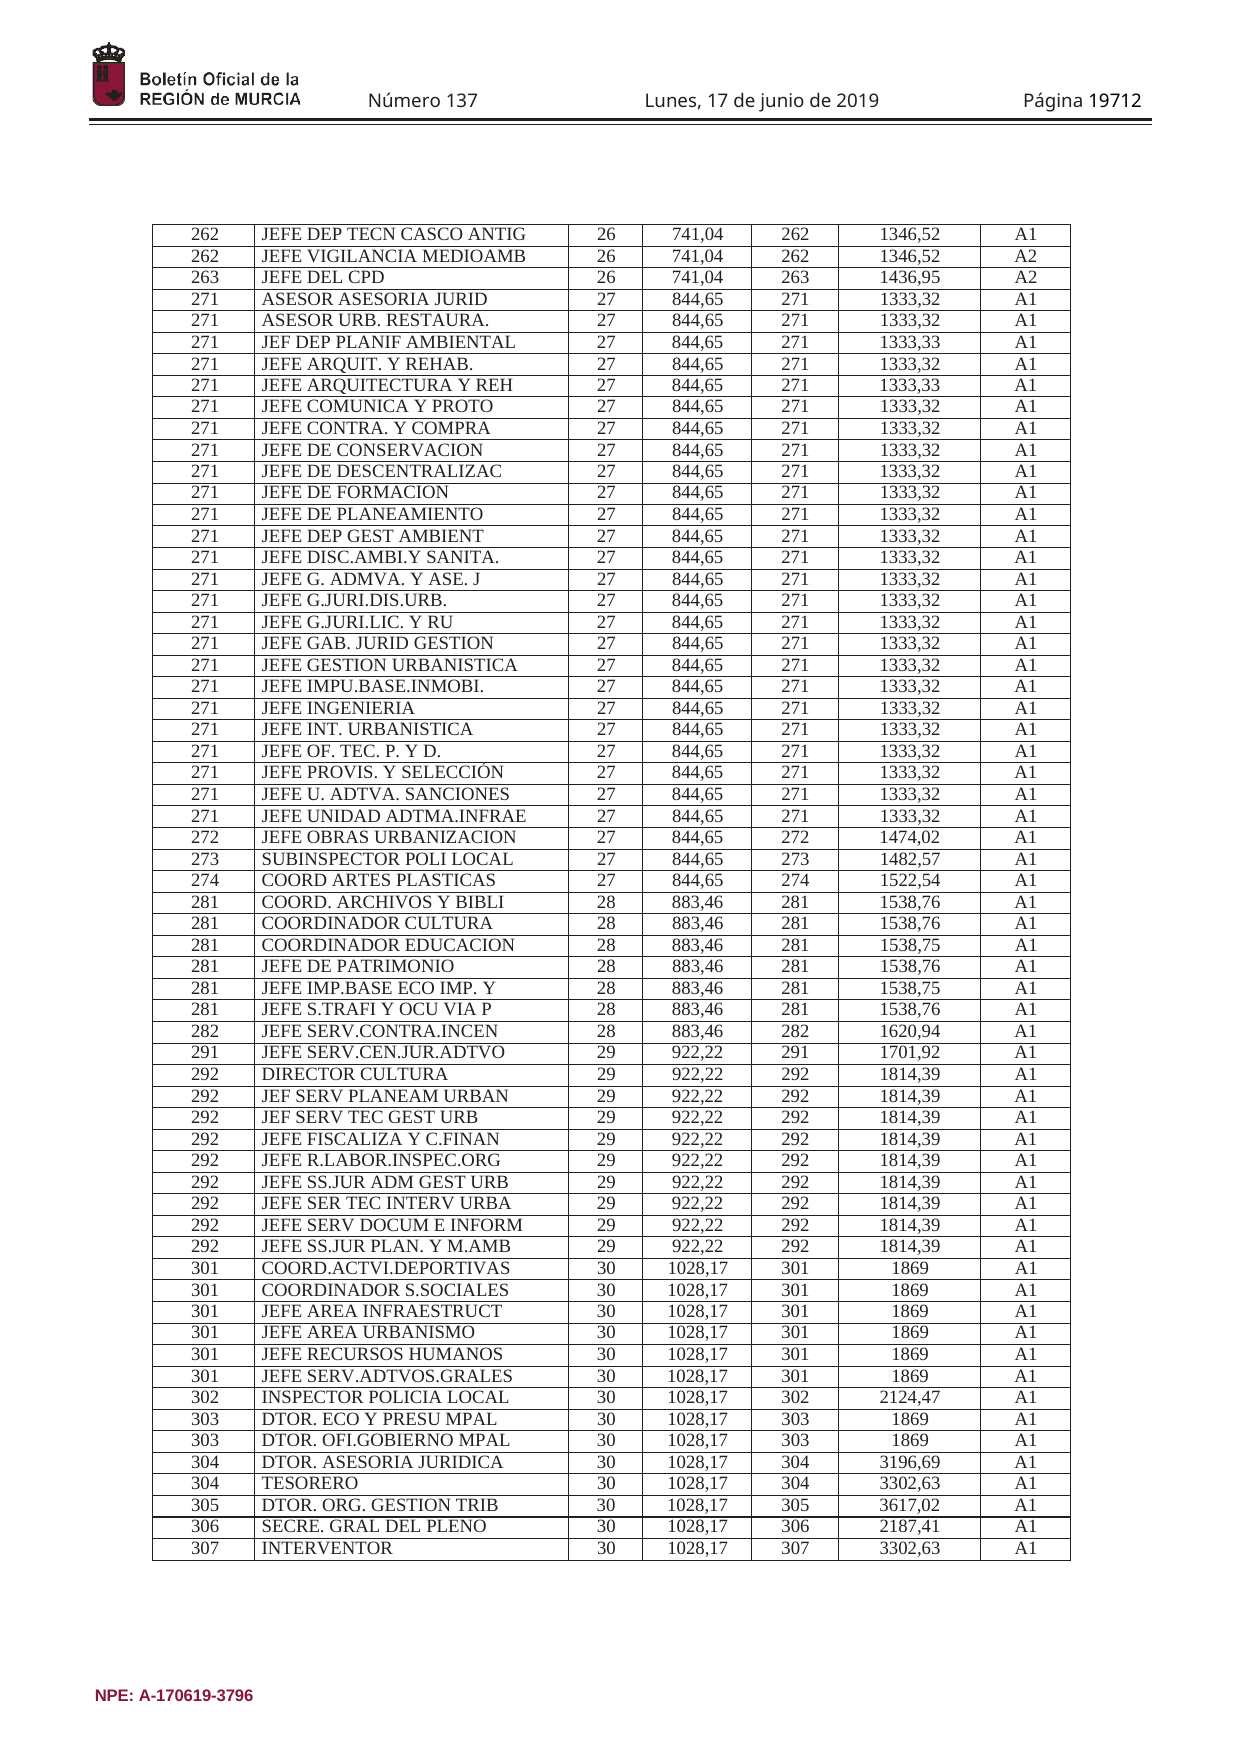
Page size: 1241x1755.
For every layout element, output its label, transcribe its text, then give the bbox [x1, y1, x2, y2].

table_cell 844,65 [643, 785, 751, 805]
table_cell 29 [569, 1044, 642, 1064]
table_cell JEFE AREA URBANISMO [255, 1324, 568, 1344]
table_cell 1333,32 [839, 484, 980, 504]
table_cell 271 [752, 677, 838, 698]
table_cell 1333,33 [839, 333, 980, 353]
table_cell 271 [153, 548, 254, 568]
table_cell JEF SERV TEC GEST URB [255, 1108, 568, 1128]
table_cell 3302,63 [839, 1539, 980, 1559]
table_cell 271 [752, 656, 838, 676]
table_cell 30 [569, 1410, 642, 1430]
table_cell 28 [569, 1000, 642, 1021]
table_cell 303 [153, 1431, 254, 1452]
table_cell 1028,17 [643, 1496, 751, 1516]
table_cell 1538,75 [839, 979, 980, 999]
table_cell 271 [153, 806, 254, 827]
table_cell 301 [153, 1345, 254, 1366]
table_cell JEFE R.LABOR.INSPEC.ORG [255, 1151, 568, 1172]
table_cell 844,65 [643, 742, 751, 762]
table_cell 301 [752, 1280, 838, 1301]
table_cell 271 [153, 634, 254, 654]
table_cell 27 [569, 591, 642, 612]
table_cell 1028,17 [643, 1388, 751, 1409]
table_cell A1 [981, 1259, 1070, 1279]
table_cell 1814,39 [839, 1130, 980, 1150]
table_cell A1 [981, 484, 1070, 504]
table_cell 305 [752, 1496, 838, 1516]
table_cell JEFE INGENIERIA [255, 699, 568, 719]
table_cell 1333,32 [839, 548, 980, 568]
table_cell JEFE SERV DOCUM E INFORM [255, 1216, 568, 1236]
table_cell 30 [569, 1302, 642, 1322]
table_cell 922,22 [643, 1130, 751, 1150]
table_cell 922,22 [643, 1044, 751, 1064]
table_cell A1 [981, 1000, 1070, 1021]
table_cell 291 [153, 1044, 254, 1064]
table_cell 292 [153, 1151, 254, 1172]
table_cell 1333,32 [839, 634, 980, 654]
table_cell 30 [569, 1496, 642, 1516]
table_cell 1028,17 [643, 1280, 751, 1301]
table_cell 272 [752, 828, 838, 848]
table_cell 271 [153, 440, 254, 461]
table_cell JEFE ARQUITECTURA Y REH [255, 376, 568, 396]
table_cell 271 [752, 548, 838, 568]
table_cell 30 [569, 1539, 642, 1559]
table_cell 1333,32 [839, 742, 980, 762]
table_cell 844,65 [643, 806, 751, 827]
table_cell A1 [981, 893, 1070, 913]
table_cell 304 [153, 1453, 254, 1473]
table_cell 304 [153, 1474, 254, 1495]
table_cell 883,46 [643, 979, 751, 999]
table_cell 27 [569, 634, 642, 654]
table_cell 1869 [839, 1431, 980, 1452]
table_cell 27 [569, 311, 642, 332]
table_cell 30 [569, 1474, 642, 1495]
table_cell 271 [752, 376, 838, 396]
table_cell JEFE SERV.ADTVOS.GRALES [255, 1367, 568, 1387]
table_cell A1 [981, 1431, 1070, 1452]
table_cell 844,65 [643, 548, 751, 568]
table_cell 307 [752, 1539, 838, 1559]
table_cell 271 [752, 354, 838, 375]
table_cell 271 [153, 763, 254, 784]
table_cell 1333,32 [839, 526, 980, 547]
table_cell JEFE IMPU.BASE.INMOBI. [255, 677, 568, 698]
table_cell SUBINSPECTOR POLI LOCAL [255, 850, 568, 870]
table_cell A1 [981, 1044, 1070, 1064]
table_cell A1 [981, 526, 1070, 547]
table_cell A1 [981, 957, 1070, 978]
table_cell 305 [153, 1496, 254, 1516]
table_cell DTOR. OFI.GOBIERNO MPAL [255, 1431, 568, 1452]
table_cell 262 [153, 247, 254, 267]
table_cell 27 [569, 613, 642, 633]
table_cell 1814,39 [839, 1216, 980, 1236]
table_cell JEFE SERV.CONTRA.INCEN [255, 1022, 568, 1042]
table_cell 1538,76 [839, 914, 980, 935]
table_cell 292 [752, 1216, 838, 1236]
table_cell JEFE OF. TEC. P. Y D. [255, 742, 568, 762]
table_cell A1 [981, 548, 1070, 568]
table_cell 883,46 [643, 893, 751, 913]
table_cell 883,46 [643, 1022, 751, 1042]
table_cell 281 [752, 1000, 838, 1021]
table_cell 271 [752, 634, 838, 654]
table_cell A1 [981, 1302, 1070, 1322]
table_cell ASESOR URB. RESTAURA. [255, 311, 568, 332]
table_cell 271 [153, 742, 254, 762]
table_cell 1028,17 [643, 1367, 751, 1387]
table_cell 271 [752, 763, 838, 784]
table_cell 27 [569, 742, 642, 762]
table_cell 29 [569, 1130, 642, 1150]
table_cell 1538,76 [839, 957, 980, 978]
table_cell JEFE S.TRAFI Y OCU VIA P [255, 1000, 568, 1021]
table_cell 1333,32 [839, 763, 980, 784]
table_cell 26 [569, 247, 642, 267]
table_cell 1333,32 [839, 397, 980, 418]
table_cell 271 [752, 526, 838, 547]
table_cell 28 [569, 979, 642, 999]
table_cell 301 [752, 1367, 838, 1387]
table_cell 1028,17 [643, 1345, 751, 1366]
table_cell 274 [153, 871, 254, 892]
table_cell 844,65 [643, 440, 751, 461]
table_cell JEFE G.JURI.DIS.URB. [255, 591, 568, 612]
table_cell A1 [981, 1108, 1070, 1128]
table_cell JEFE SS.JUR ADM GEST URB [255, 1173, 568, 1193]
table_cell 271 [752, 591, 838, 612]
table_cell A1 [981, 1453, 1070, 1473]
table_cell 271 [752, 720, 838, 741]
table_cell 271 [752, 311, 838, 332]
table_cell 1028,17 [643, 1474, 751, 1495]
table_cell A1 [981, 1237, 1070, 1258]
table_cell 292 [153, 1130, 254, 1150]
table_cell INSPECTOR POLICIA LOCAL [255, 1388, 568, 1409]
table_cell 883,46 [643, 936, 751, 956]
table_cell 271 [752, 806, 838, 827]
table_cell 1333,32 [839, 354, 980, 375]
table_cell 1701,92 [839, 1044, 980, 1064]
table_cell 281 [153, 957, 254, 978]
table_cell 29 [569, 1194, 642, 1215]
table_cell JEFE FISCALIZA Y C.FINAN [255, 1130, 568, 1150]
table_cell COORD. ARCHIVOS Y BIBLI [255, 893, 568, 913]
table_cell 301 [752, 1324, 838, 1344]
table_cell A1 [981, 936, 1070, 956]
table_header 1346,52 [839, 225, 980, 246]
table_cell JEF SERV PLANEAM URBAN [255, 1087, 568, 1107]
table_cell 27 [569, 570, 642, 590]
table_cell 292 [153, 1065, 254, 1086]
table_cell 1814,39 [839, 1194, 980, 1215]
table_cell 271 [153, 354, 254, 375]
table_cell 30 [569, 1280, 642, 1301]
table_cell 1814,39 [839, 1065, 980, 1086]
table_cell A1 [981, 1324, 1070, 1344]
table_cell A1 [981, 785, 1070, 805]
table_cell 883,46 [643, 914, 751, 935]
table_cell 27 [569, 871, 642, 892]
table_cell JEFE COMUNICA Y PROTO [255, 397, 568, 418]
table_cell A1 [981, 1216, 1070, 1236]
table_cell A1 [981, 763, 1070, 784]
table_cell 27 [569, 850, 642, 870]
table_cell 30 [569, 1324, 642, 1344]
table_cell 281 [752, 979, 838, 999]
table_cell JEFE INT. URBANISTICA [255, 720, 568, 741]
table_cell 1333,32 [839, 462, 980, 482]
table_cell DTOR. ORG. GESTION TRIB [255, 1496, 568, 1516]
table_cell 1620,94 [839, 1022, 980, 1042]
table_cell JEFE ARQUIT. Y REHAB. [255, 354, 568, 375]
table_cell 844,65 [643, 419, 751, 439]
table_cell A1 [981, 677, 1070, 698]
table_cell 2124,47 [839, 1388, 980, 1409]
table_cell A1 [981, 806, 1070, 827]
table_header 262 [752, 225, 838, 246]
table_cell 844,65 [643, 677, 751, 698]
table_cell JEFE RECURSOS HUMANOS [255, 1345, 568, 1366]
table_cell A1 [981, 828, 1070, 848]
table_cell COORD.ACTVI.DEPORTIVAS [255, 1259, 568, 1279]
table_cell 1814,39 [839, 1173, 980, 1193]
table_cell 30 [569, 1345, 642, 1366]
table_cell A1 [981, 1388, 1070, 1409]
table_cell 282 [752, 1022, 838, 1042]
table_cell 1333,32 [839, 419, 980, 439]
table_cell 306 [153, 1518, 254, 1538]
table_cell 271 [153, 397, 254, 418]
table_cell 1028,17 [643, 1302, 751, 1322]
table_cell 1333,32 [839, 505, 980, 525]
table_cell A1 [981, 397, 1070, 418]
table_cell 1346,52 [839, 247, 980, 267]
table_cell 922,22 [643, 1151, 751, 1172]
table_cell 30 [569, 1518, 642, 1538]
table_cell 844,65 [643, 505, 751, 525]
table_cell 271 [752, 290, 838, 310]
table_cell INTERVENTOR [255, 1539, 568, 1559]
table_cell 271 [153, 785, 254, 805]
table_cell 1333,32 [839, 290, 980, 310]
table_cell 281 [153, 914, 254, 935]
table_cell 272 [153, 828, 254, 848]
table_cell A1 [981, 742, 1070, 762]
table_cell 1436,95 [839, 268, 980, 289]
table_cell JEFE DEL CPD [255, 268, 568, 289]
table_cell JEFE AREA INFRAESTRUCT [255, 1302, 568, 1322]
table_cell 1333,32 [839, 785, 980, 805]
table_cell 844,65 [643, 354, 751, 375]
table_cell 1028,17 [643, 1453, 751, 1473]
table_cell JEFE VIGILANCIA MEDIOAMB [255, 247, 568, 267]
table_cell 1869 [839, 1259, 980, 1279]
table_cell 844,65 [643, 613, 751, 633]
table_cell 301 [153, 1302, 254, 1322]
table_cell 1869 [839, 1345, 980, 1366]
table_cell 30 [569, 1431, 642, 1452]
table_cell 27 [569, 699, 642, 719]
table_cell 1814,39 [839, 1087, 980, 1107]
table_cell COORDINADOR CULTURA [255, 914, 568, 935]
table_cell JEFE SS.JUR PLAN. Y M.AMB [255, 1237, 568, 1258]
table_cell JEFE CONTRA. Y COMPRA [255, 419, 568, 439]
table_cell 292 [752, 1108, 838, 1128]
table_cell 301 [153, 1280, 254, 1301]
table_cell 844,65 [643, 526, 751, 547]
table_cell A1 [981, 1194, 1070, 1215]
table_cell 30 [569, 1453, 642, 1473]
table_cell A1 [981, 440, 1070, 461]
table_cell 27 [569, 484, 642, 504]
table_cell A1 [981, 311, 1070, 332]
table_cell 27 [569, 354, 642, 375]
table_cell 27 [569, 397, 642, 418]
table_cell A1 [981, 505, 1070, 525]
table_cell 27 [569, 505, 642, 525]
table_cell 292 [752, 1237, 838, 1258]
table_cell 301 [752, 1302, 838, 1322]
table_cell 28 [569, 957, 642, 978]
table_cell 303 [752, 1431, 838, 1452]
table_header 26 [569, 225, 642, 246]
table_cell 844,65 [643, 720, 751, 741]
table_cell 303 [752, 1410, 838, 1430]
table_cell A1 [981, 1065, 1070, 1086]
table_cell 741,04 [643, 268, 751, 289]
table_cell 281 [752, 914, 838, 935]
table_cell 1333,32 [839, 720, 980, 741]
table_cell JEFE DE DESCENTRALIZAC [255, 462, 568, 482]
table_cell 844,65 [643, 484, 751, 504]
table_cell 3302,63 [839, 1474, 980, 1495]
table_cell A1 [981, 570, 1070, 590]
table_cell JEFE SERV.CEN.JUR.ADTVO [255, 1044, 568, 1064]
table_cell A1 [981, 656, 1070, 676]
table_cell 28 [569, 936, 642, 956]
table_cell A1 [981, 1130, 1070, 1150]
table_cell 29 [569, 1237, 642, 1258]
table_cell A1 [981, 1022, 1070, 1042]
table_cell 1522,54 [839, 871, 980, 892]
table_cell 844,65 [643, 376, 751, 396]
table_cell 271 [153, 290, 254, 310]
table_cell A1 [981, 914, 1070, 935]
table_cell 883,46 [643, 1000, 751, 1021]
table_cell 844,65 [643, 290, 751, 310]
table_cell 29 [569, 1087, 642, 1107]
table_cell 1869 [839, 1367, 980, 1387]
table_cell A1 [981, 871, 1070, 892]
table_header A1 [981, 225, 1070, 246]
table_cell 883,46 [643, 957, 751, 978]
table_cell 844,65 [643, 462, 751, 482]
table_cell 922,22 [643, 1108, 751, 1128]
table_cell 844,65 [643, 397, 751, 418]
table_cell 1538,75 [839, 936, 980, 956]
table_cell 30 [569, 1259, 642, 1279]
table_cell 1333,32 [839, 591, 980, 612]
table_cell COORDINADOR S.SOCIALES [255, 1280, 568, 1301]
table_cell A1 [981, 979, 1070, 999]
table_cell 281 [752, 893, 838, 913]
table_cell JEFE OBRAS URBANIZACION [255, 828, 568, 848]
table_cell 844,65 [643, 311, 751, 332]
table_cell 27 [569, 419, 642, 439]
table_cell 301 [153, 1259, 254, 1279]
table_cell JEFE DE PLANEAMIENTO [255, 505, 568, 525]
table_cell JEFE PROVIS. Y SELECCIÓN [255, 763, 568, 784]
table_cell JEFE GAB. JURID GESTION [255, 634, 568, 654]
table_cell 28 [569, 1022, 642, 1042]
table_cell 922,22 [643, 1216, 751, 1236]
table_cell 292 [153, 1194, 254, 1215]
table_cell JEFE G.JURI.LIC. Y RU [255, 613, 568, 633]
table_cell JEFE G. ADMVA. Y ASE. J [255, 570, 568, 590]
table_cell A1 [981, 1087, 1070, 1107]
table_cell A1 [981, 1518, 1070, 1538]
table_cell 1028,17 [643, 1518, 751, 1538]
table_cell 28 [569, 893, 642, 913]
table_cell 262 [752, 247, 838, 267]
table_cell 922,22 [643, 1237, 751, 1258]
table_cell JEFE DE FORMACION [255, 484, 568, 504]
table_cell A1 [981, 634, 1070, 654]
table_cell 281 [153, 893, 254, 913]
table_cell 271 [153, 677, 254, 698]
table_cell SECRE. GRAL DEL PLENO [255, 1518, 568, 1538]
table_cell 27 [569, 828, 642, 848]
table_cell 1028,17 [643, 1539, 751, 1559]
table_cell 1538,76 [839, 1000, 980, 1021]
table_cell 1028,17 [643, 1410, 751, 1430]
table_cell 844,65 [643, 699, 751, 719]
table_cell 27 [569, 333, 642, 353]
table_cell 281 [752, 957, 838, 978]
table_cell 304 [752, 1474, 838, 1495]
table_cell 301 [153, 1367, 254, 1387]
table_cell 844,65 [643, 570, 751, 590]
table_cell 271 [153, 656, 254, 676]
table_cell A1 [981, 591, 1070, 612]
table_cell 292 [153, 1173, 254, 1193]
table_cell 292 [752, 1194, 838, 1215]
table_cell 292 [153, 1237, 254, 1258]
table_cell 271 [153, 570, 254, 590]
table_cell 844,65 [643, 763, 751, 784]
table_cell 3196,69 [839, 1453, 980, 1473]
table_cell JEFE DE PATRIMONIO [255, 957, 568, 978]
table_cell 271 [752, 333, 838, 353]
table_cell 29 [569, 1151, 642, 1172]
table_cell A1 [981, 613, 1070, 633]
table_cell 1333,32 [839, 613, 980, 633]
table_cell A1 [981, 1151, 1070, 1172]
table_cell 273 [153, 850, 254, 870]
table_cell 922,22 [643, 1194, 751, 1215]
table_cell A1 [981, 1474, 1070, 1495]
table_cell A1 [981, 419, 1070, 439]
table_cell 271 [153, 699, 254, 719]
table_cell 844,65 [643, 634, 751, 654]
table_cell DIRECTOR CULTURA [255, 1065, 568, 1086]
table_cell A1 [981, 462, 1070, 482]
table_cell 301 [752, 1345, 838, 1366]
table_cell 271 [153, 333, 254, 353]
table_cell 271 [752, 570, 838, 590]
table_cell 2187,41 [839, 1518, 980, 1538]
table_cell 292 [153, 1216, 254, 1236]
table_cell 274 [752, 871, 838, 892]
table_cell 29 [569, 1216, 642, 1236]
table_cell 29 [569, 1065, 642, 1086]
table_cell 1474,02 [839, 828, 980, 848]
table_cell A2 [981, 247, 1070, 267]
table_cell 271 [752, 699, 838, 719]
table_cell A1 [981, 1173, 1070, 1193]
table_cell 302 [752, 1388, 838, 1409]
table_cell JEFE SER TEC INTERV URBA [255, 1194, 568, 1215]
table_cell A1 [981, 1367, 1070, 1387]
table_cell JEF DEP PLANIF AMBIENTAL [255, 333, 568, 353]
table_cell 27 [569, 526, 642, 547]
table_cell 271 [153, 613, 254, 633]
table_cell 281 [153, 1000, 254, 1021]
table_cell 281 [153, 979, 254, 999]
table_cell 1869 [839, 1280, 980, 1301]
table_cell 292 [752, 1173, 838, 1193]
table_cell 271 [752, 440, 838, 461]
table_cell 271 [752, 613, 838, 633]
table_cell 1869 [839, 1302, 980, 1322]
table_cell 271 [153, 720, 254, 741]
table_cell 271 [153, 311, 254, 332]
table_cell 292 [752, 1151, 838, 1172]
table_cell 281 [153, 936, 254, 956]
table_cell 29 [569, 1108, 642, 1128]
table_cell 303 [153, 1410, 254, 1430]
table_header 262 [153, 225, 254, 246]
table_cell 292 [153, 1087, 254, 1107]
table_cell 292 [153, 1108, 254, 1128]
table_cell 271 [153, 462, 254, 482]
table_cell 27 [569, 440, 642, 461]
table_cell 271 [153, 591, 254, 612]
table_cell A1 [981, 1410, 1070, 1430]
table_cell 282 [153, 1022, 254, 1042]
table_cell 844,65 [643, 333, 751, 353]
table_cell 1028,17 [643, 1259, 751, 1279]
table_cell 271 [153, 484, 254, 504]
table_cell COORD ARTES PLASTICAS [255, 871, 568, 892]
table_cell 301 [752, 1259, 838, 1279]
table_cell 844,65 [643, 871, 751, 892]
table_cell JEFE U. ADTVA. SANCIONES [255, 785, 568, 805]
table_cell 1482,57 [839, 850, 980, 870]
table_cell 1333,32 [839, 311, 980, 332]
table_cell A1 [981, 290, 1070, 310]
table_cell 28 [569, 914, 642, 935]
table_cell 1869 [839, 1324, 980, 1344]
table_cell 271 [153, 376, 254, 396]
table_cell 922,22 [643, 1065, 751, 1086]
table_cell JEFE IMP.BASE ECO IMP. Y [255, 979, 568, 999]
table_cell JEFE GESTION URBANISTICA [255, 656, 568, 676]
table_cell A1 [981, 1539, 1070, 1559]
table_cell 1869 [839, 1410, 980, 1430]
table_cell 271 [752, 397, 838, 418]
table_cell ASESOR ASESORIA JURID [255, 290, 568, 310]
table_cell 27 [569, 548, 642, 568]
table_cell 271 [153, 505, 254, 525]
table_cell 263 [153, 268, 254, 289]
table_cell 271 [153, 526, 254, 547]
table_cell 1814,39 [839, 1108, 980, 1128]
table_cell 271 [752, 785, 838, 805]
table_header JEFE DEP TECN CASCO ANTIG [255, 225, 568, 246]
table_cell 292 [752, 1087, 838, 1107]
table_cell A2 [981, 268, 1070, 289]
table_cell DTOR. ASESORIA JURIDICA [255, 1453, 568, 1473]
table_cell A1 [981, 1280, 1070, 1301]
table_cell TESORERO [255, 1474, 568, 1495]
table_cell 1333,32 [839, 440, 980, 461]
table_cell 281 [752, 936, 838, 956]
table_cell 27 [569, 763, 642, 784]
table_cell 922,22 [643, 1087, 751, 1107]
table_cell 3617,02 [839, 1496, 980, 1516]
table_cell JEFE DISC.AMBI.Y SANITA. [255, 548, 568, 568]
table_cell A1 [981, 850, 1070, 870]
table_cell 301 [153, 1324, 254, 1344]
table_cell 304 [752, 1453, 838, 1473]
table_cell 1333,33 [839, 376, 980, 396]
table_cell 1538,76 [839, 893, 980, 913]
table_cell 27 [569, 806, 642, 827]
table_cell 263 [752, 268, 838, 289]
table_cell 30 [569, 1388, 642, 1409]
table_cell A1 [981, 376, 1070, 396]
table_cell 271 [153, 419, 254, 439]
table_cell 29 [569, 1173, 642, 1193]
table_cell 27 [569, 720, 642, 741]
table_cell A1 [981, 1345, 1070, 1366]
table_cell 306 [752, 1518, 838, 1538]
table_cell 1333,32 [839, 806, 980, 827]
table_cell 27 [569, 376, 642, 396]
table_cell 844,65 [643, 591, 751, 612]
table_cell JEFE UNIDAD ADTMA.INFRAE [255, 806, 568, 827]
table_cell 271 [752, 505, 838, 525]
table_cell 27 [569, 462, 642, 482]
table_cell 271 [752, 419, 838, 439]
table_cell 271 [752, 484, 838, 504]
table_cell 741,04 [643, 247, 751, 267]
table_cell JEFE DEP GEST AMBIENT [255, 526, 568, 547]
table_cell 271 [752, 742, 838, 762]
table_cell 27 [569, 785, 642, 805]
table_cell A1 [981, 333, 1070, 353]
table_cell 292 [752, 1130, 838, 1150]
table_cell DTOR. ECO Y PRESU MPAL [255, 1410, 568, 1430]
table_cell 292 [752, 1065, 838, 1086]
table_cell JEFE DE CONSERVACION [255, 440, 568, 461]
table_cell 26 [569, 268, 642, 289]
table_cell COORDINADOR EDUCACION [255, 936, 568, 956]
table_header 741,04 [643, 225, 751, 246]
table_cell A1 [981, 699, 1070, 719]
table_cell A1 [981, 354, 1070, 375]
table_cell 273 [752, 850, 838, 870]
table_cell 1814,39 [839, 1151, 980, 1172]
table_cell 307 [153, 1539, 254, 1559]
table_cell 1028,17 [643, 1324, 751, 1344]
table_cell 27 [569, 677, 642, 698]
table_cell 922,22 [643, 1173, 751, 1193]
table_cell 27 [569, 656, 642, 676]
table_cell A1 [981, 1496, 1070, 1516]
table_cell 1333,32 [839, 570, 980, 590]
table_cell 291 [752, 1044, 838, 1064]
table_cell 271 [752, 462, 838, 482]
table_cell 302 [153, 1388, 254, 1409]
table_cell A1 [981, 720, 1070, 741]
table_cell 844,65 [643, 828, 751, 848]
table_cell 844,65 [643, 656, 751, 676]
table_cell 1333,32 [839, 677, 980, 698]
table_cell 1028,17 [643, 1431, 751, 1452]
table_cell 27 [569, 290, 642, 310]
table_cell 30 [569, 1367, 642, 1387]
table_cell 1333,32 [839, 656, 980, 676]
table_cell 1333,32 [839, 699, 980, 719]
table_cell 844,65 [643, 850, 751, 870]
table_cell 1814,39 [839, 1237, 980, 1258]
